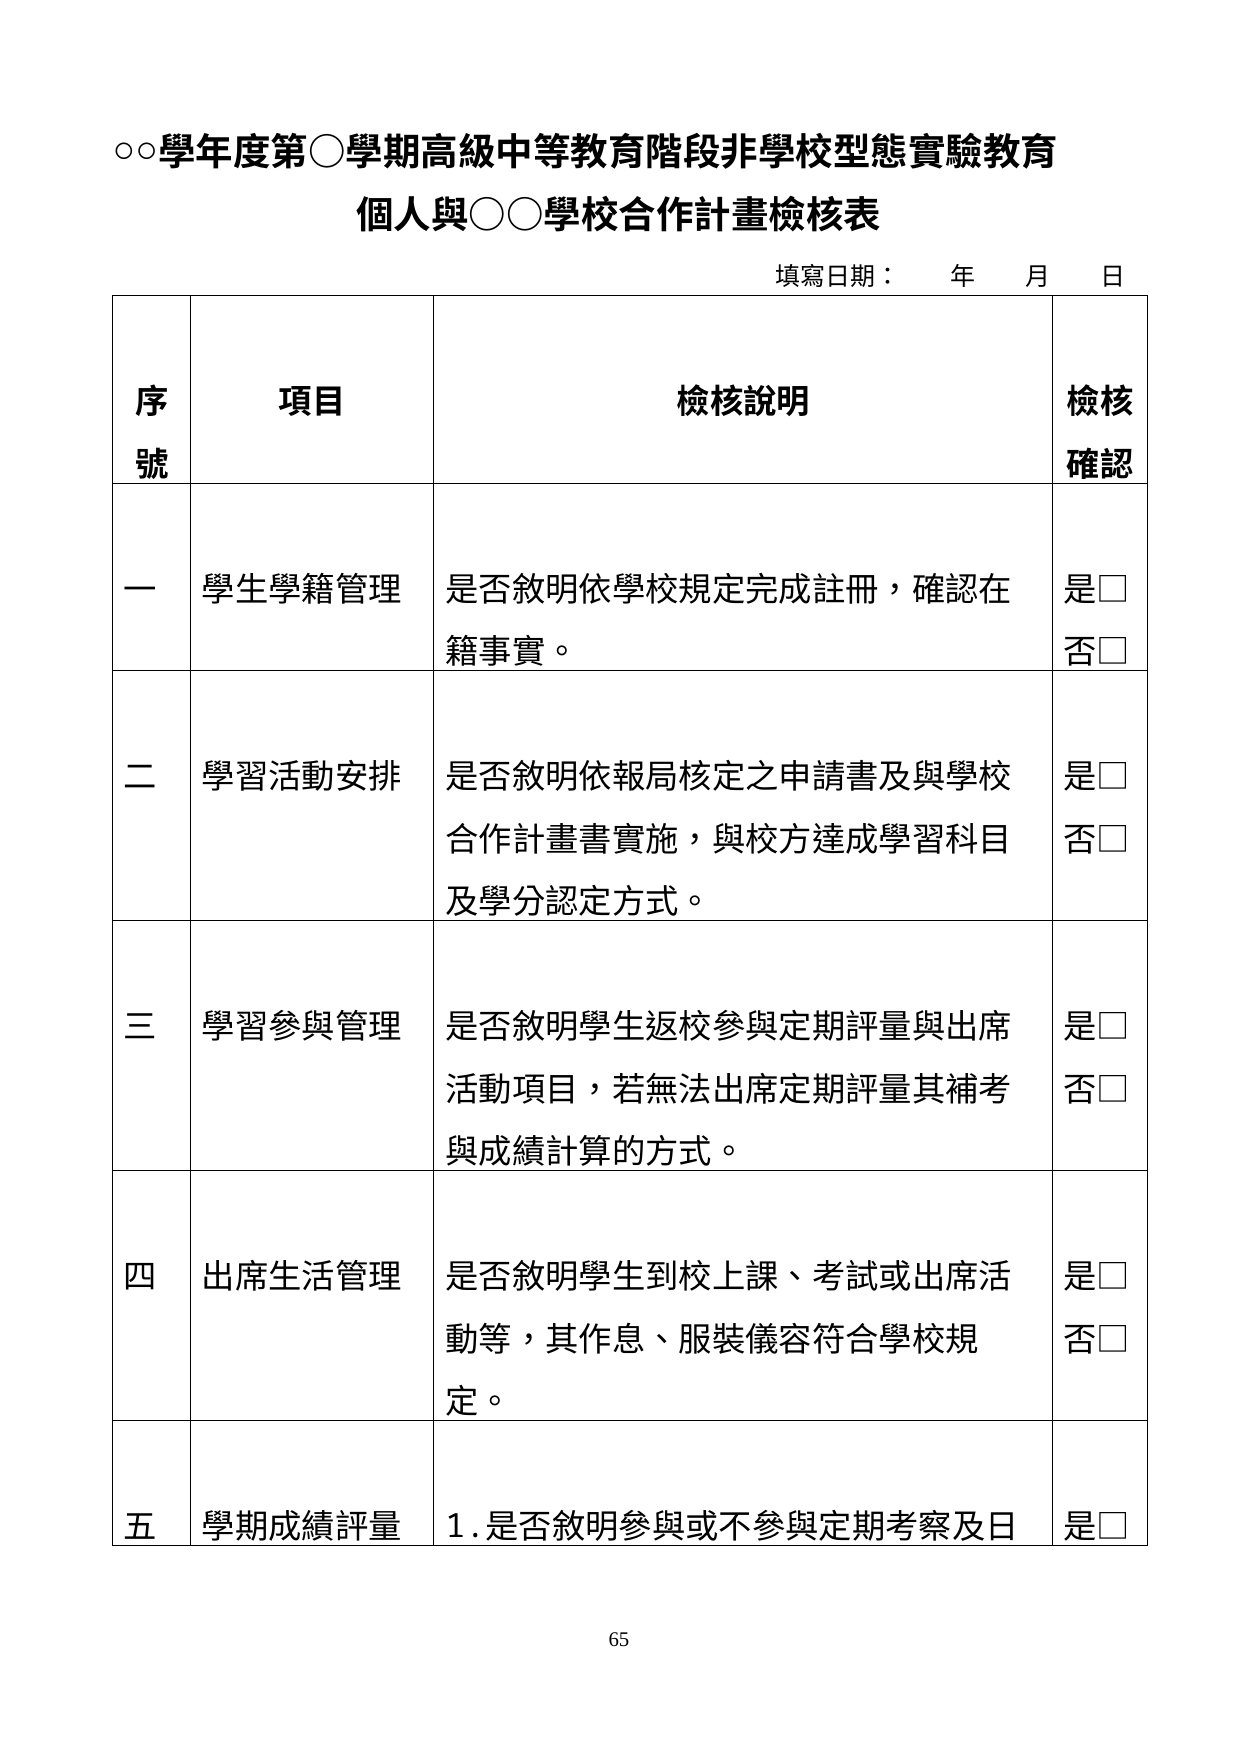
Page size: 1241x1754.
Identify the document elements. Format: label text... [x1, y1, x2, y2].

table_cell 是否敘明依報局核定之申請書及與學校合作計畫書實施，與校方達成學習科目及學分認定方式。 [434, 671, 1052, 920]
table_cell 四 [113, 1171, 190, 1420]
table_cell 五 [113, 1421, 190, 1545]
table_header 檢核 確認 [1053, 296, 1147, 483]
table_cell 出席生活管理 [191, 1171, 433, 1420]
text ○○學年度第○學期高級中等教育階段非學校型態實驗教育 [112, 108, 1125, 170]
table_cell 是否敘明學生到校上課、考試或出席活動等，其作息、服裝儀容符合學校規定。 [434, 1171, 1052, 1420]
table_cell 學生學籍管理 [191, 484, 433, 670]
table_cell 一 [113, 484, 190, 670]
table_cell 是□ 否□ [1053, 484, 1147, 670]
table_cell 是□ [1053, 1421, 1147, 1545]
table_cell 是否敘明學生返校參與定期評量與出席活動項目，若無法出席定期評量其補考與成績計算的方式。 [434, 921, 1052, 1170]
text 個人與○○學校合作計畫檢核表 [112, 170, 1125, 233]
table_cell 學習活動安排 [191, 671, 433, 920]
table_cell 三 [113, 921, 190, 1170]
table_cell 二 [113, 671, 190, 920]
text 填寫日期： 年 月 日 [112, 233, 1125, 295]
table_header 序號 [113, 296, 190, 483]
table_header 檢核說明 [434, 296, 1052, 483]
table_cell 是否敘明參與或不參與定期考察及日 [434, 1421, 1052, 1545]
table_cell 學期成績評量 [191, 1421, 433, 1545]
table_cell 是□ 否□ [1053, 1171, 1147, 1420]
table_header 項目 [191, 296, 433, 483]
table_cell 學習參與管理 [191, 921, 433, 1170]
table_cell 是否敘明依學校規定完成註冊，確認在籍事實。 [434, 484, 1052, 670]
table_cell 是□ 否□ [1053, 671, 1147, 920]
table_cell 是□ 否□ [1053, 921, 1147, 1170]
